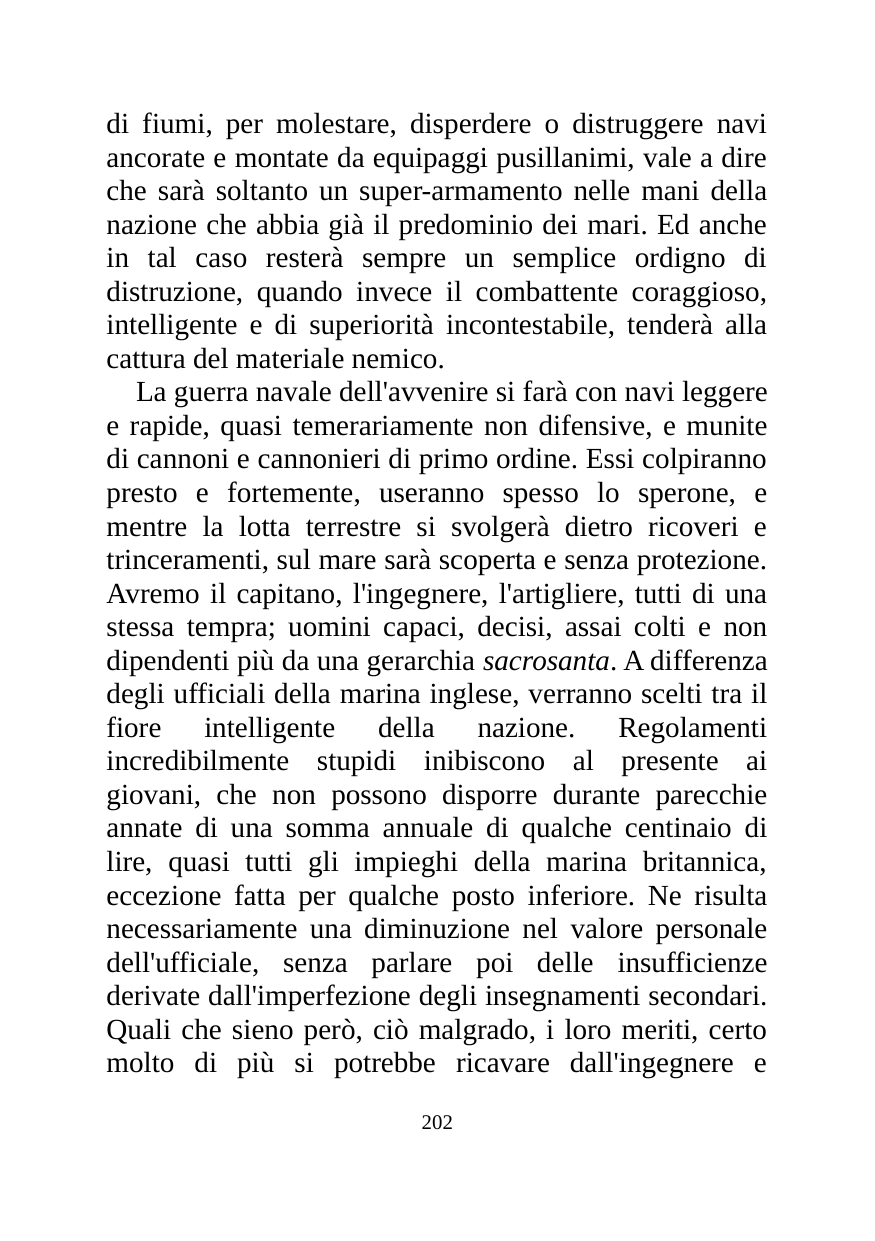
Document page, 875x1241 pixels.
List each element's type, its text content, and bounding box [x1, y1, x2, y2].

text di fiumi, per molestare, disperdere o distruggere navi ancorate e montate da equipaggi pusillanimi, vale a dire che sarà soltanto un super-armamento nelle mani della nazione che abbia già il predominio dei mari. Ed anche in tal caso resterà sempre un semplice ordigno di distruzione, quando invece il combattente coraggioso, intelligente e di superiorità incontestabile, tenderà alla cattura del materiale nemico. [106, 106, 768, 374]
text La guerra navale dell'avvenire si farà con navi leggere e rapide, quasi temerariamente non difensive, e munite di cannoni e cannonieri di primo ordine. Essi colpiranno presto e fortemente, useranno spesso lo sperone, e mentre la lotta terrestre si svolgerà dietro ricoveri e trinceramenti, sul mare sarà scoperta e senza protezione. Avremo il capitano, l'ingegnere, l'artigliere, tutti di una stessa tempra; uomini capaci, decisi, assai colti e non dipendenti più da una gerarchia sacrosanta. A differenza degli ufficiali della marina inglese, verranno scelti tra il fiore intelligente della nazione. Regolamenti incredibilmente stupidi inibiscono al presente ai giovani, che non possono disporre durante parecchie annate di una somma annuale di qualche centinaio di lire, quasi tutti gli impieghi della marina britannica, eccezione fatta per qualche posto inferiore. Ne risulta necessariamente una diminuzione nel valore personale dell'ufficiale, senza parlare poi delle insufficienze derivate dall'imperfezione degli insegnamenti secondari. Quali che sieno però, ciò malgrado, i loro meriti, certo molto di più si potrebbe ricavare dall'ingegnere e [106, 374, 768, 1079]
